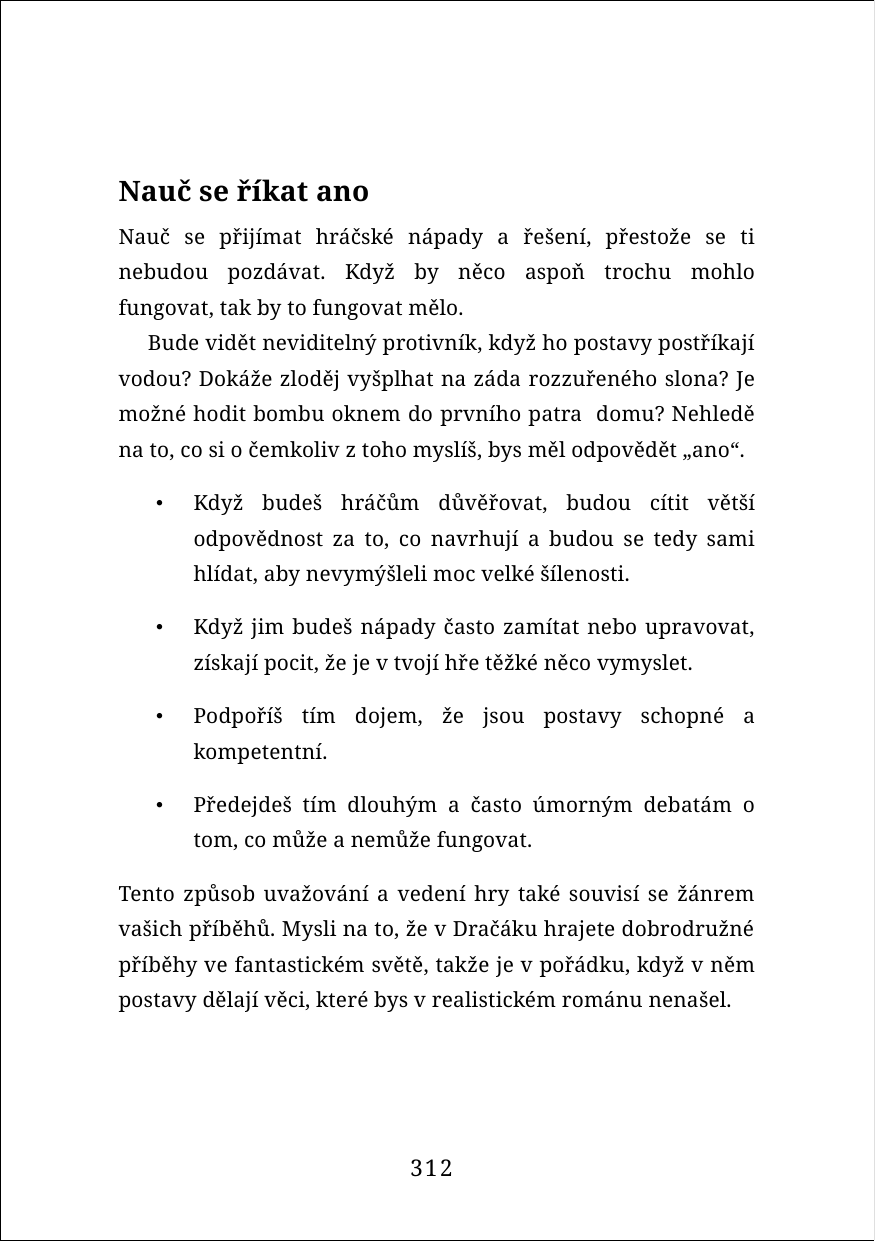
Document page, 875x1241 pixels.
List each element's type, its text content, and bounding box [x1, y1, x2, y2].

list Když jim budeš nápady často zamítat nebo upravovat, získají pocit, že je v tvojí hře těžké něco vymyslet. [156, 612, 756, 676]
subtitle Nauč se říkat ano [118, 172, 756, 210]
list Podpoříš tím dojem, že jsou postavy schopné a kompetentní. [156, 701, 756, 765]
list Když budeš hráčům důvěřovat, budou cítit větší odpovědnost za to, co navrhují a budou se tedy sami hlídat, aby nevymýšleli moc velké šílenosti. [156, 488, 756, 588]
text Tento způsob uvažování a vedení hry také souvisí se žánrem vašich příběhů. Mysli na to, že v Dračáku hrajete dobrodružné příběhy ve fantastickém světě, takže je v pořádku, když v něm postavy dělají věci, které bys v realistickém románu nenašel. [118, 879, 756, 1014]
text Nauč se přijímat hráčské nápady a řešení, přestože se ti nebudou pozdávat. Když by něco aspoň trochu mohlo fungovat, tak by to fungovat mělo. Bude vidět neviditelný protivník, když ho postavy postříkají vodou? Dokáže zloděj vyšplhat na záda rozzuřeného slona? Je možné hodit bombu oknem do prvního patra domu? Nehledě na to, co si o čemkoliv z toho myslíš, bys měl odpovědět „ano“. [118, 222, 756, 463]
list Předejdeš tím dlouhým a často úmorným debatám o tom, co může a nemůže fungovat. [156, 790, 756, 854]
